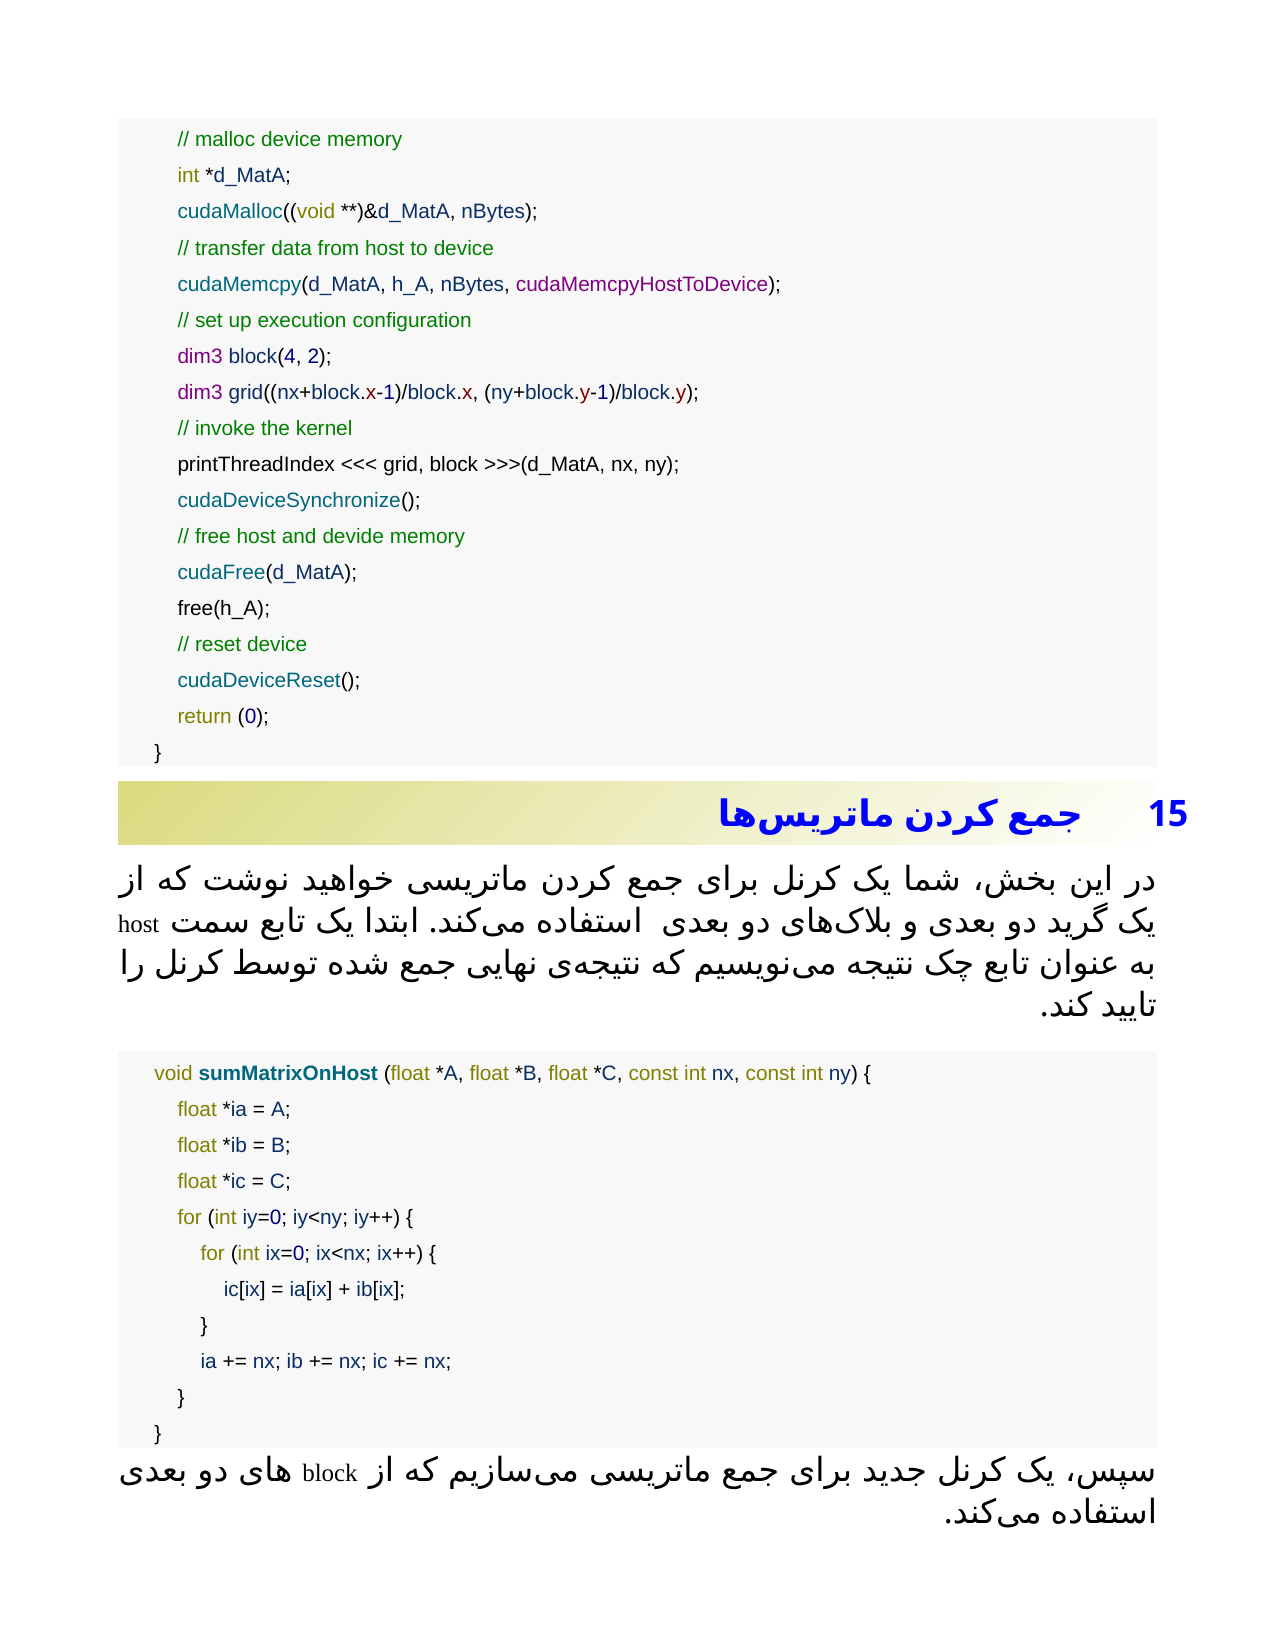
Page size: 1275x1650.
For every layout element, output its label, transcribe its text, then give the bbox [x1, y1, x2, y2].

text // malloc device memory [118, 118, 1157, 154]
text } [118, 1376, 1157, 1412]
text // set up execution configuration [118, 298, 1157, 334]
subtitle جمع کردن ماتریس‌ها [118, 781, 1157, 844]
text // transfer data from host to device [118, 226, 1157, 262]
text for (int ix=0; ix<nx; ix++) { [118, 1232, 1157, 1268]
text در این بخش، شما یک کرنل برای جمع کردن ماتریسی خواهید نوشت که از یک گرید دو بعدی و بلاک‌های دو بعدی استفاده می‌کند. ابتدا یک تابع سمت host به عنوان تابع چک نتیجه می‌نویسیم که نتیجه‌ی نهایی جمع شده توسط کرنل را تایید کند. [118, 857, 1157, 1025]
text void sumMatrixOnHost (float *A, float *B, float *C, const int nx, const int ny) { [118, 1051, 1157, 1087]
text float *ia = A; [118, 1087, 1157, 1123]
text cudaFree(d_MatA); [118, 551, 1157, 587]
text cudaMemcpy(d_MatA, h_A, nBytes, cudaMemcpyHostToDevice); [118, 262, 1157, 298]
text cudaDeviceReset(); [118, 659, 1157, 695]
text سپس، یک کرنل جدید برای جمع ماتریسی می‌سازیم که از block های دو بعدی استفاده می‌کند. [118, 1448, 1157, 1532]
text dim3 grid((nx+block.x-1)/block.x, (ny+block.y-1)/block.y); [118, 370, 1157, 406]
text // invoke the kernel [118, 406, 1157, 442]
text dim3 block(4, 2); [118, 334, 1157, 370]
text } [118, 731, 1157, 767]
text free(h_A); [118, 587, 1157, 623]
text } [118, 1304, 1157, 1340]
text ic[ix] = ia[ix] + ib[ix]; [118, 1268, 1157, 1304]
text // free host and devide memory [118, 514, 1157, 551]
text cudaMalloc((void **)&d_MatA, nBytes); [118, 190, 1157, 226]
text return (0); [118, 695, 1157, 731]
text float *ic = C; [118, 1159, 1157, 1196]
text ia += nx; ib += nx; ic += nx; [118, 1340, 1157, 1376]
text } [118, 1412, 1157, 1448]
text printThreadIndex <<< grid, block >>>(d_MatA, nx, ny); [118, 442, 1157, 478]
text cudaDeviceSynchronize(); [118, 478, 1157, 514]
text // reset device [118, 623, 1157, 659]
text for (int iy=0; iy<ny; iy++) { [118, 1196, 1157, 1232]
text float *ib = B; [118, 1123, 1157, 1159]
text int *d_MatA; [118, 154, 1157, 190]
